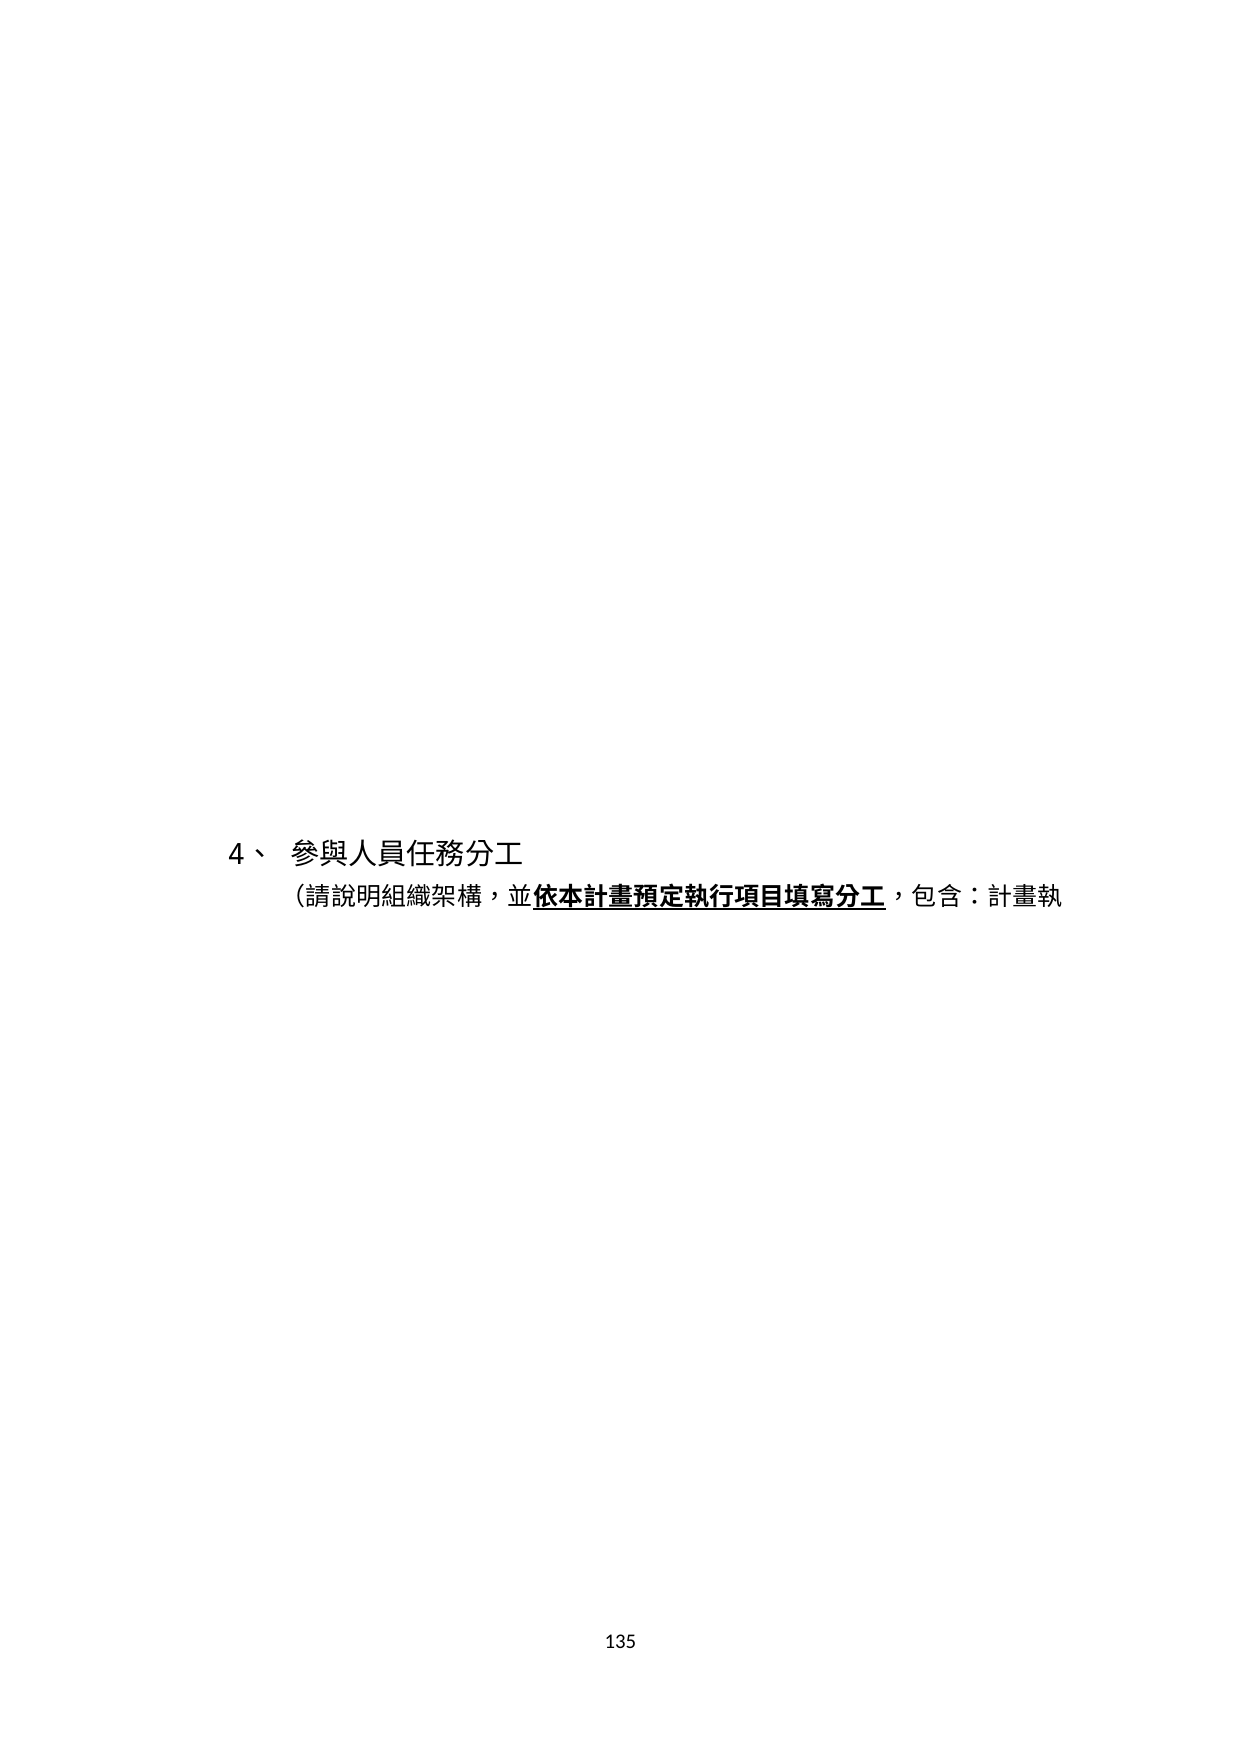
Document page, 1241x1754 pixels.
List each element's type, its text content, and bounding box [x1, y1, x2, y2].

text （請說明組織架構，並依本計畫預定執行項目填寫分工，包含：計畫執 [280, 872, 1063, 914]
list 參與人員任務分工 [227, 831, 1063, 872]
